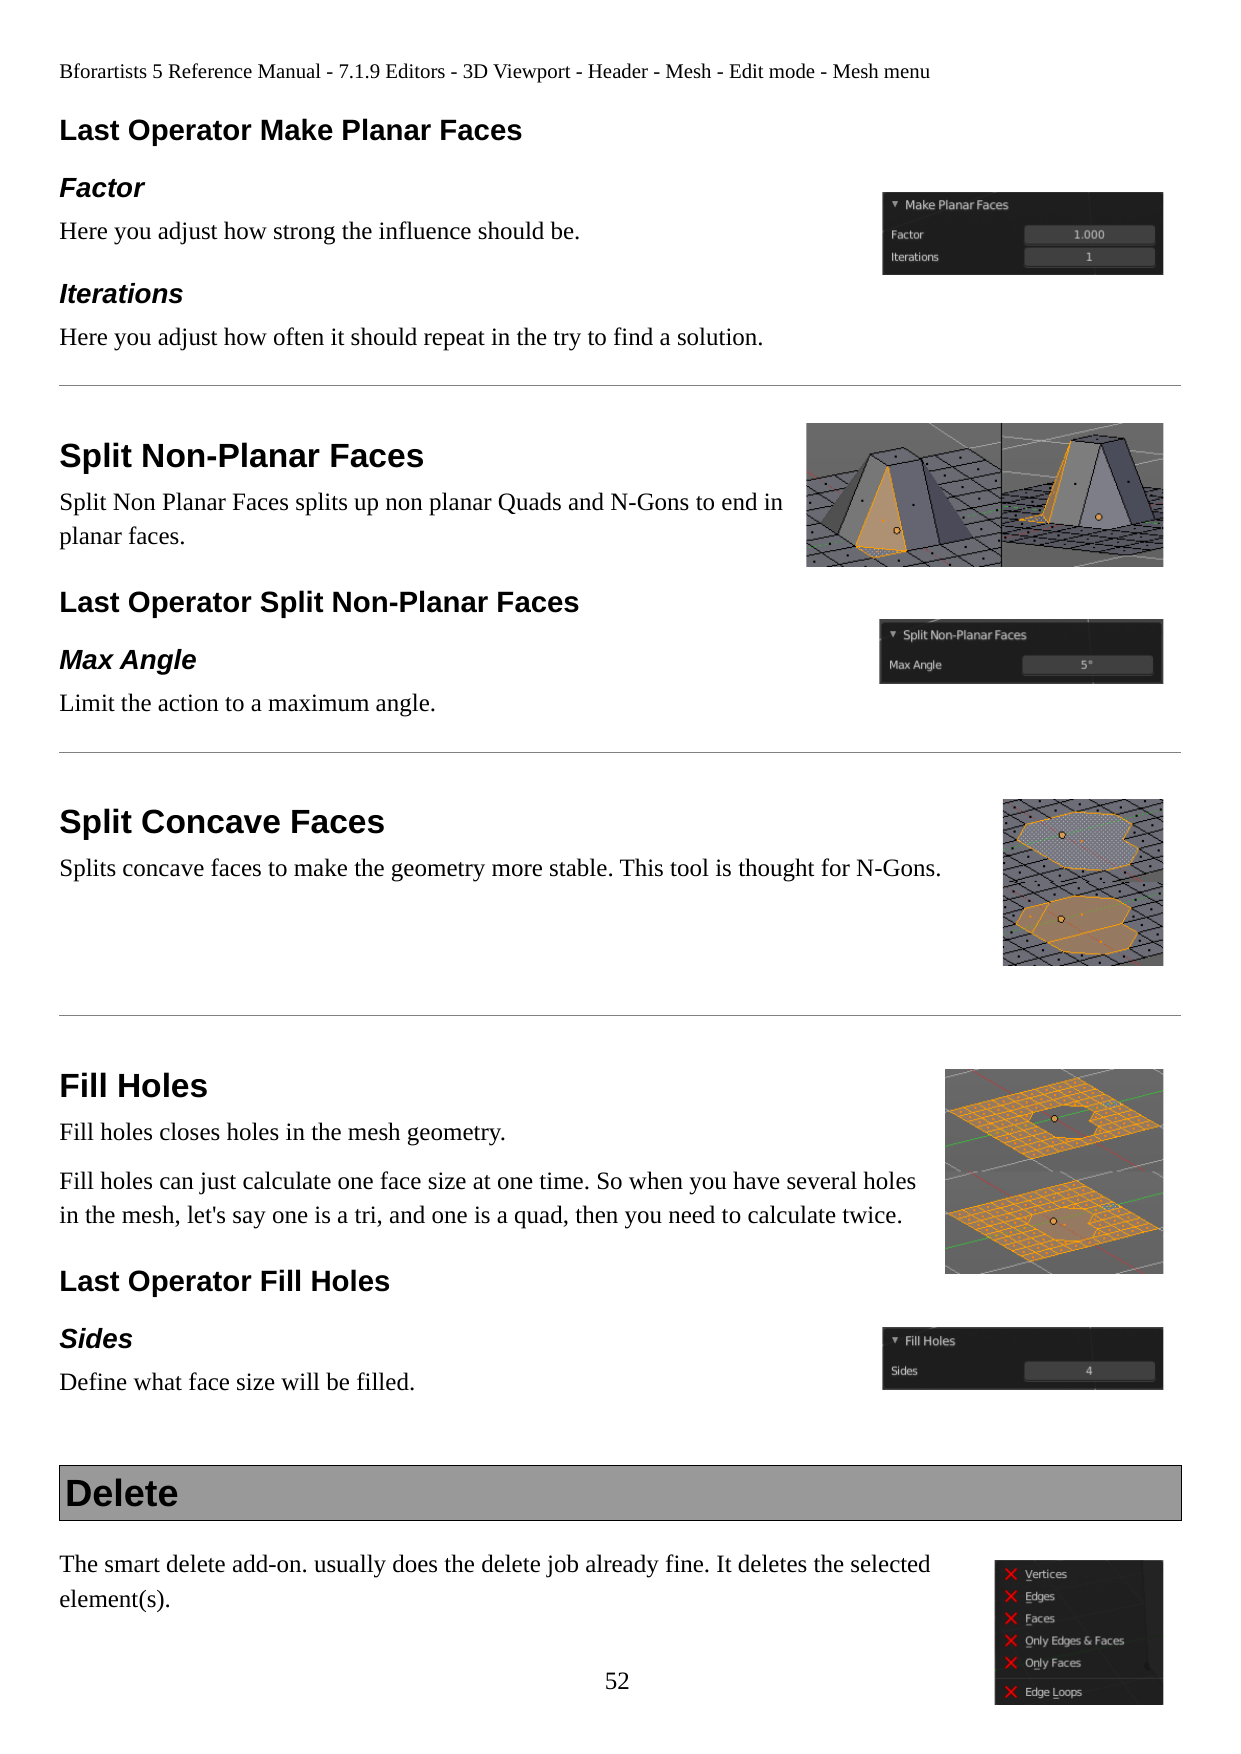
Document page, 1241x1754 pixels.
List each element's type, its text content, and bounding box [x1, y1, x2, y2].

subtitle Last Operator Split Non-Planar Faces [59, 585, 1181, 619]
subtitle Iterations [59, 277, 1181, 309]
text The smart delete add-on. usually does the delete job already fine. It deletes the selected element(s). [59, 1549, 1181, 1612]
picture [882, 1327, 1164, 1390]
picture [882, 192, 1164, 275]
picture [945, 1069, 1164, 1274]
subtitle Split Concave Faces [59, 802, 1002, 841]
text Here you adjust how strong the influence should be. [59, 216, 882, 244]
text Limit the action to a maximum angle. [59, 688, 1181, 717]
subtitle Max Angle [59, 644, 879, 676]
subtitle Sides [59, 1323, 1181, 1354]
subtitle Split Non-Planar Faces [59, 436, 806, 474]
text Fill holes closes holes in the mesh geometry. [59, 1117, 945, 1145]
subtitle Fill Holes [59, 1066, 1181, 1104]
subtitle [1164, 802, 1181, 841]
text Here you adjust how often it should repeat in the try to find a solution. [59, 322, 1181, 350]
text Define what face size will be filled. [59, 1367, 1181, 1396]
subtitle Last Operator Fill Holes [59, 1264, 1181, 1298]
subtitle Factor [59, 171, 1181, 203]
subtitle Last Operator Make Planar Faces [59, 113, 1181, 146]
picture [879, 619, 1164, 684]
table_header Delete [60, 1466, 1181, 1520]
subtitle [1164, 436, 1181, 474]
text Splits concave faces to make the geometry more stable. This tool is thought for N-Gons. [59, 853, 1002, 882]
picture [1002, 799, 1164, 966]
picture [994, 1560, 1164, 1705]
text Split Non Planar Faces splits up non planar Quads and N-Gons to end in planar faces. [59, 487, 806, 550]
subtitle [1164, 644, 1181, 676]
picture [806, 423, 1164, 567]
text Fill holes can just calculate one face size at one time. So when you have several holes in the mesh, let's say one is a tri, and one is a quad, then you need to calculate twice. [59, 1166, 945, 1229]
